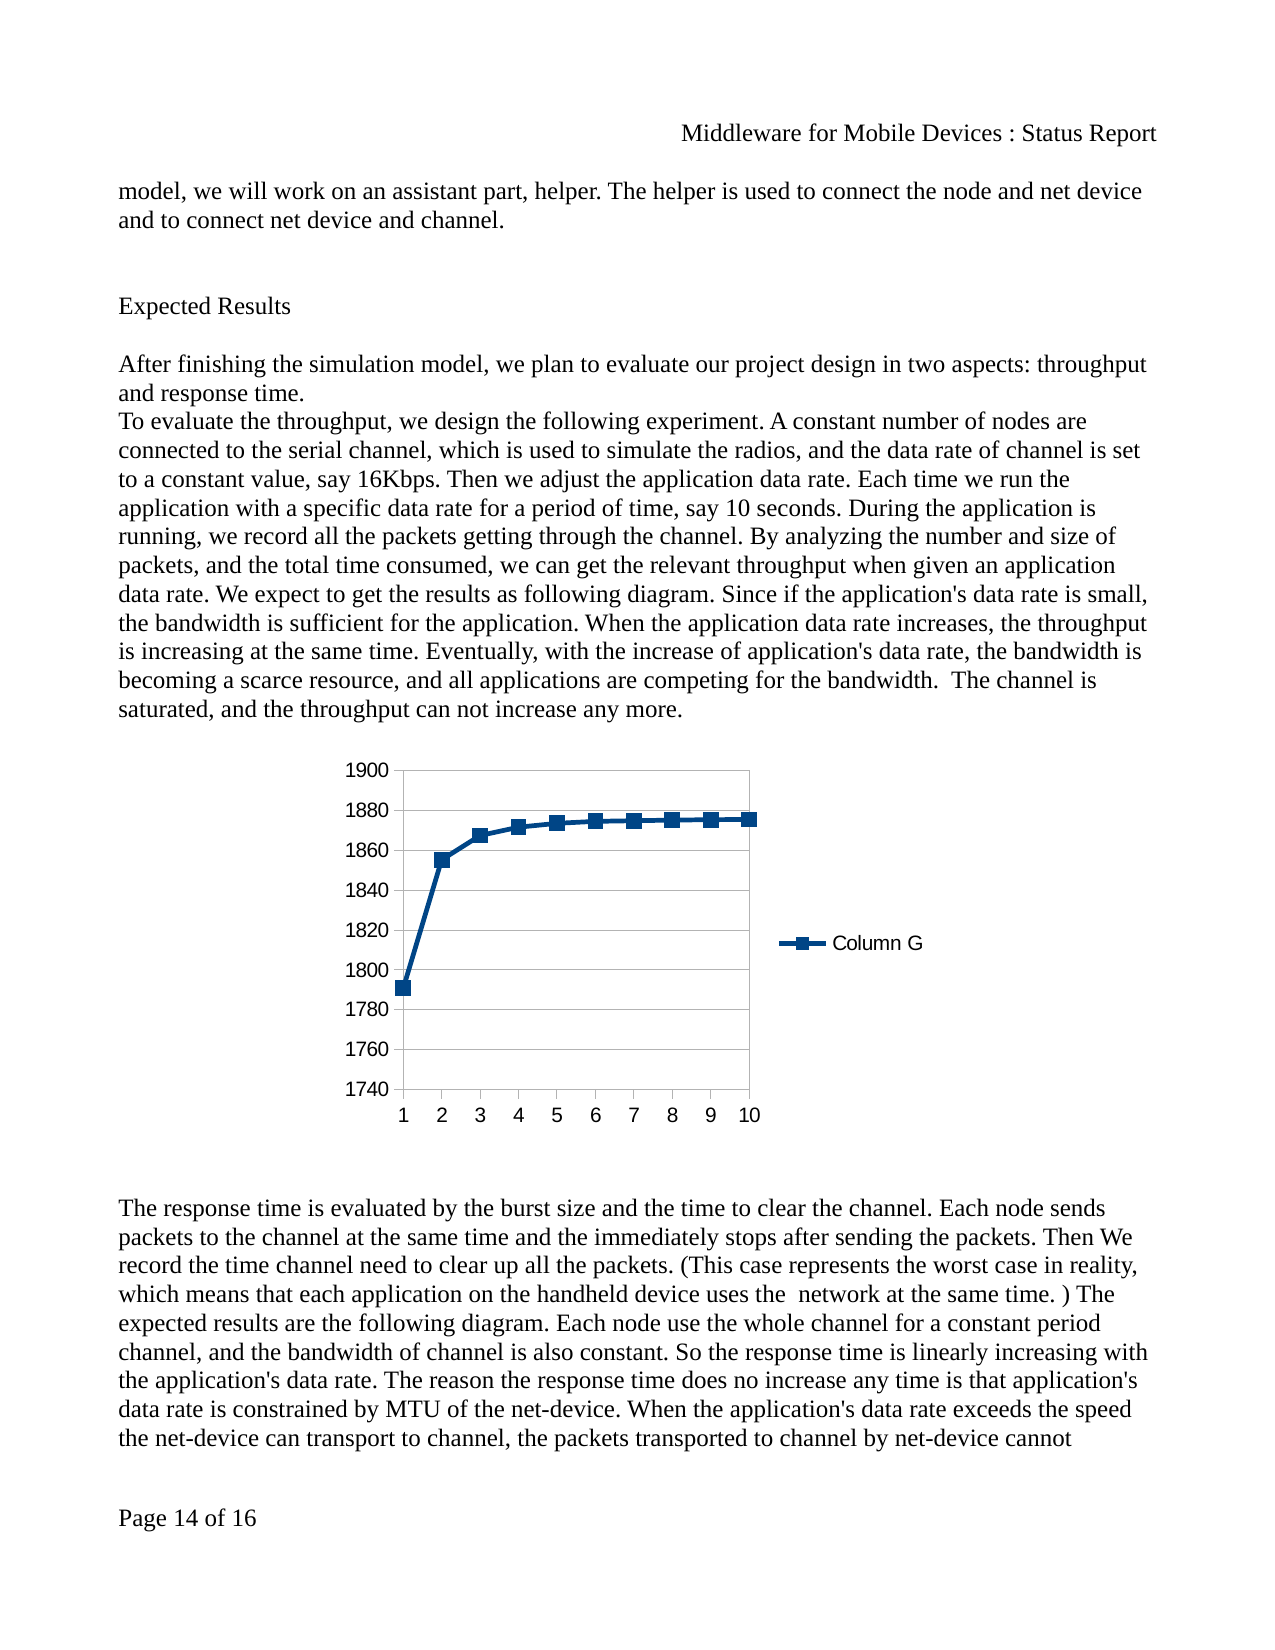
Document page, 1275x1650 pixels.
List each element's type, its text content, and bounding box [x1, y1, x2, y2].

text The response time is evaluated by the burst size and the time to clear the channel. Each node sends packets to the channel at the same time and the immediately stops after sending the packets. Then We record the time channel need to clear up all the packets. (This case represents the worst case in reality, which means that each application on the handheld device uses the network at the same time. ) The expected results are the following diagram. Each node use the whole channel for a constant period channel, and the bandwidth of channel is also constant. So the response time is linearly increasing with the application's data rate. The reason the response time does no increase any time is that application's data rate is constrained by MTU of the net-device. When the application's data rate exceeds the speed the net-device can transport to channel, the packets transported to channel by net-device cannot [118, 1193, 1157, 1452]
text To evaluate the throughput, we design the following experiment. A constant number of nodes are connected to the serial channel, which is used to simulate the radios, and the data rate of channel is set to a constant value, say 16Kbps. Then we adjust the application data rate. Each time we run the application with a specific data rate for a period of time, say 10 seconds. During the application is running, we record all the packets getting through the channel. By analyzing the number and size of packets, and the total time consumed, we can get the relevant throughput when given an application data rate. We expect to get the results as following diagram. Since if the application's data rate is small, the bandwidth is sufficient for the application. When the application data rate increases, the throughput is increasing at the same time. Eventually, with the increase of application's data rate, the bandwidth is becoming a scarce resource, and all applications are competing for the bandwidth. The channel is saturated, and the throughput can not increase any more. [118, 406, 1157, 723]
text After finishing the simulation model, we plan to evaluate our project design in two aspects: throughput and response time. [118, 349, 1157, 406]
text Expected Results [118, 291, 1157, 320]
text model, we will work on an assistant part, helper. The helper is used to connect the node and net device and to connect net device and channel. [118, 176, 1157, 234]
